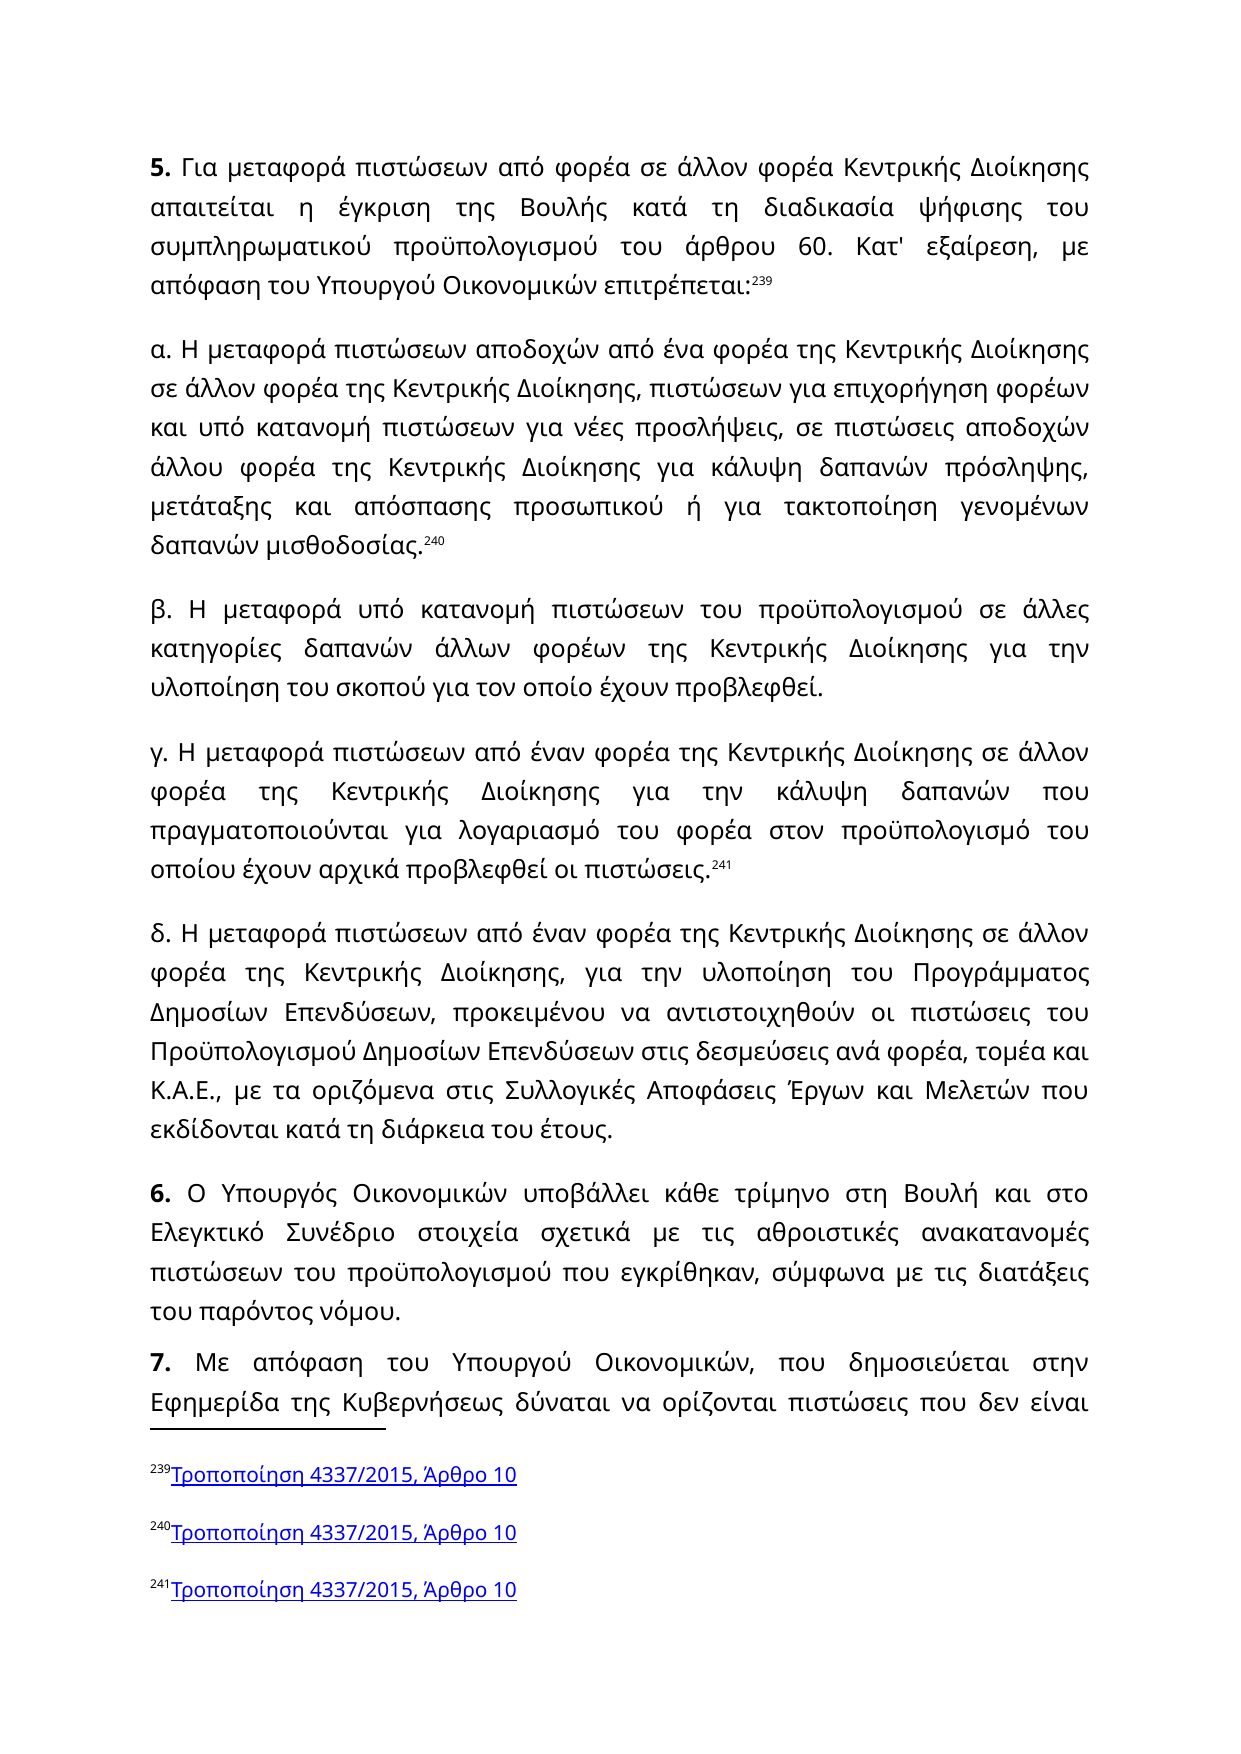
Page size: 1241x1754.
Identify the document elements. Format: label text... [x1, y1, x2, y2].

text δ. Η μεταφορά πιστώσεων από έναν φορέα της Κεντρικής Διοίκησης σε άλλον φορέα της Κεντρικής Διοίκησης, για την υλοποίηση του Προγράμματος Δημοσίων Επενδύσεων, προκειμένου να αντιστοιχηθούν οι πιστώσεις του Προϋπολογισμού Δημοσίων Επενδύσεων στις δεσμεύσεις ανά φορέα, τομέα και Κ.Α.Ε., με τα οριζόμενα στις Συλλογικές Αποφάσεις Έργων και Μελετών που εκδίδονται κατά τη διάρκεια του έτους. [150, 916, 1090, 1146]
text Τροποποίηση 4337/2015, Άρθρο 10 [150, 1576, 1090, 1604]
text 7. Με απόφαση του Υπουργού Οικονομικών, που δημοσιεύεται στην Εφημερίδα της Κυβερνήσεως δύναται να ορίζονται πιστώσεις που δεν είναι [150, 1345, 1090, 1418]
text Τροποποίηση 4337/2015, Άρθρο 10 [150, 1460, 1090, 1489]
text 6. Ο Υπουργός Οικονομικών υποβάλλει κάθε τρίμηνο στη Βουλή και στο Ελεγκτικό Συνέδριο στοιχεία σχετικά με τις αθροιστικές ανακατανομές πιστώσεων του προϋπολογισμού που εγκρίθηκαν, σύμφωνα με τις διατάξεις του παρόντος νόμου. [150, 1176, 1090, 1327]
text Τροποποίηση 4337/2015, Άρθρο 10 [150, 1518, 1090, 1546]
text β. Η μεταφορά υπό κατανομή πιστώσεων του προϋπολογισμού σε άλλες κατηγορίες δαπανών άλλων φορέων της Κεντρικής Διοίκησης για την υλοποίηση του σκοπού για τον οποίο έχουν προβλεφθεί. [150, 592, 1090, 704]
text γ. Η μεταφορά πιστώσεων από έναν φορέα της Κεντρικής Διοίκησης σε άλλον φορέα της Κεντρικής Διοίκησης για την κάλυψη δαπανών που πραγματοποιούνται για λογαριασμό του φορέα στον προϋπολογισμό του οποίου έχουν αρχικά προβλεφθεί οι πιστώσεις. [150, 734, 1090, 886]
text α. Η μεταφορά πιστώσεων αποδοχών από ένα φορέα της Κεντρικής Διοίκησης σε άλλον φορέα της Κεντρικής Διοίκησης, πιστώσεων για επιχορήγηση φορέων και υπό κατανομή πιστώσεων για νέες προσλήψεις, σε πιστώσεις αποδοχών άλλου φορέα της Κεντρικής Διοίκησης για κάλυψη δαπανών πρόσληψης, μετάταξης και απόσπασης προσωπικού ή για τακτοποίηση γενομένων δαπανών μισθοδοσίας. [150, 332, 1090, 562]
text 5. Για μεταφορά πιστώσεων από φορέα σε άλλον φορέα Κεντρικής Διοίκησης απαιτείται η έγκριση της Βουλής κατά τη διαδικασία ψήφισης του συμπληρωματικού προϋπολογισμού του άρθρου 60. Κατ' εξαίρεση, με απόφαση του Υπουργού Οικονομικών επιτρέπεται: [150, 150, 1090, 302]
